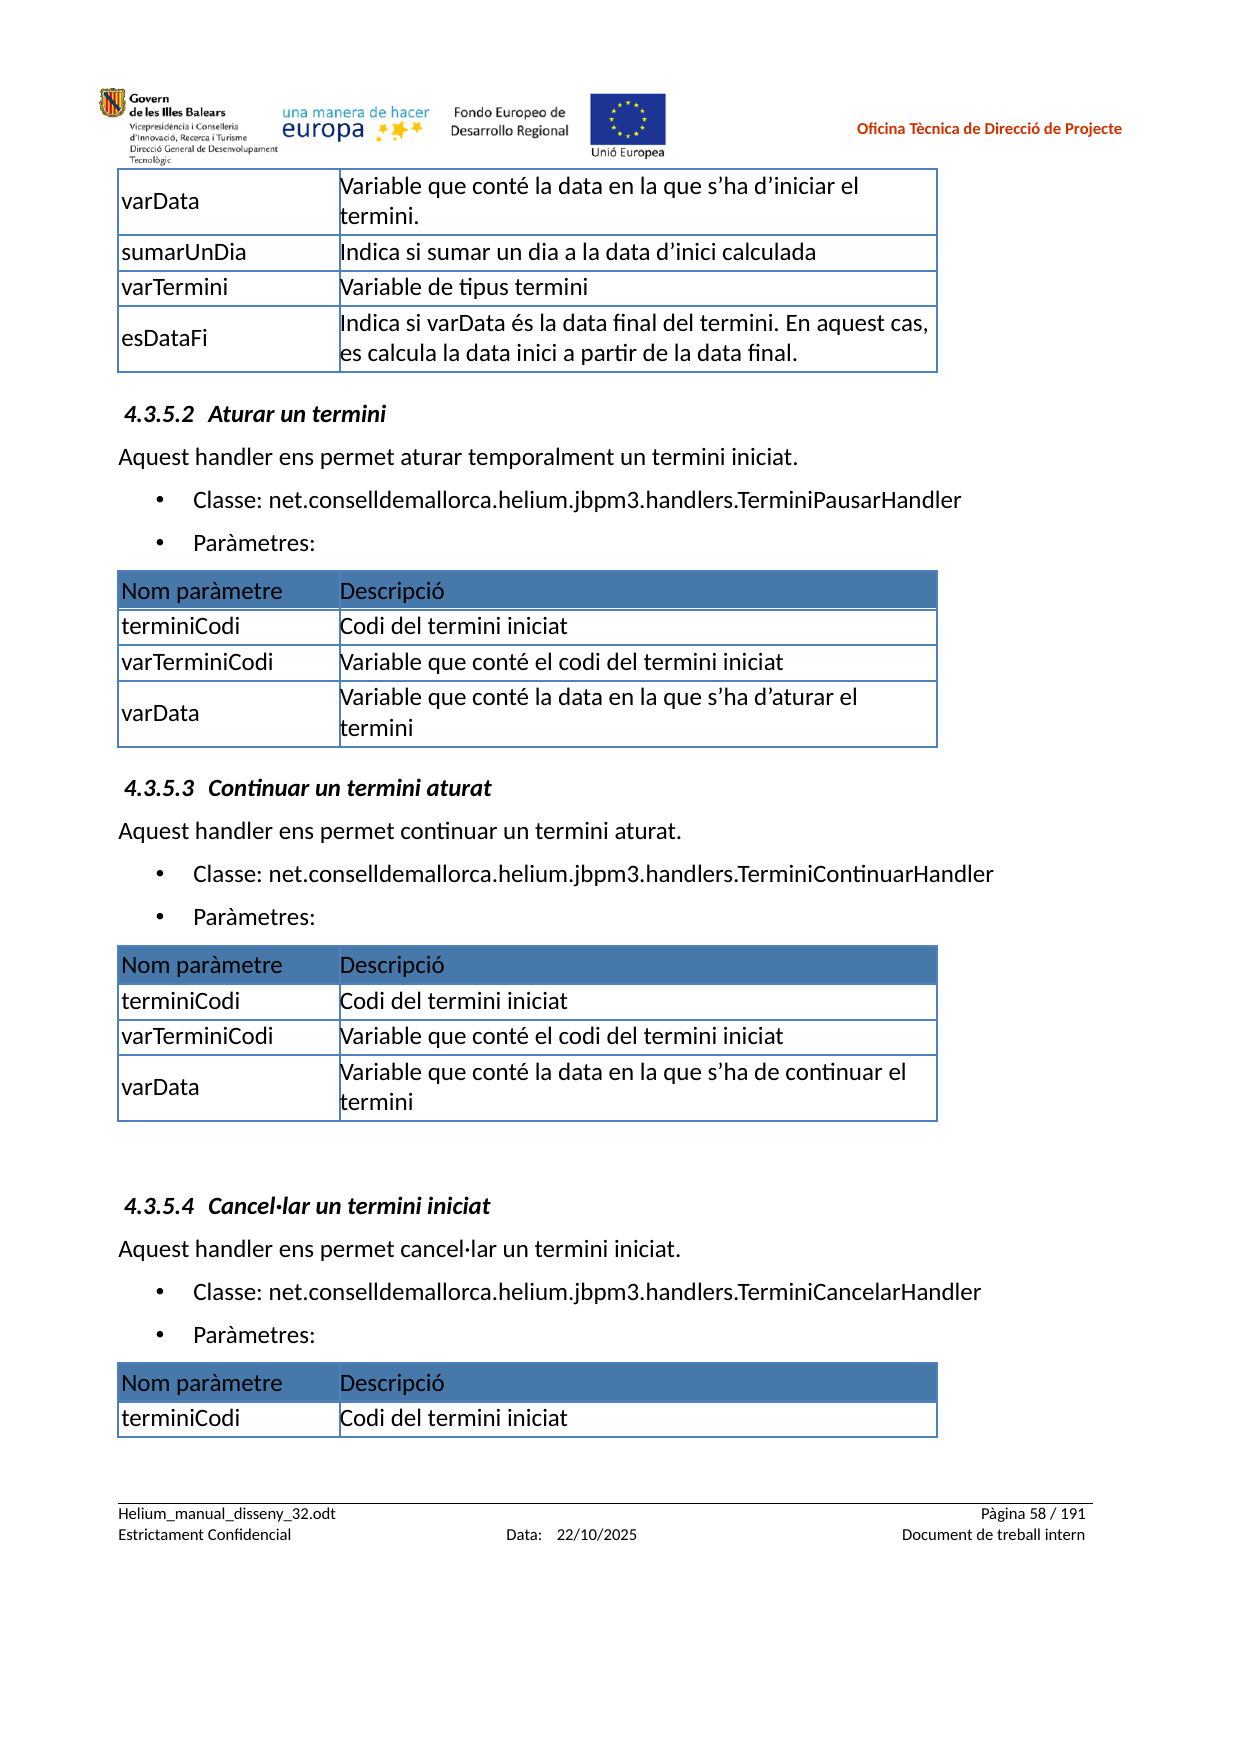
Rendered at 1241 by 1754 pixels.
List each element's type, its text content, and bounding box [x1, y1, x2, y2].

list Paràmetres: [156, 1319, 1122, 1349]
table_cell Variable que conté la data en la que s’ha de continuar el termini [341, 1056, 936, 1120]
table_cell varData [119, 682, 339, 746]
table_header Nom paràmetre [119, 572, 339, 608]
subtitle Continuar un termini aturat [118, 773, 1122, 803]
table_cell Indica si sumar un dia a la data d’inici calculada [341, 236, 936, 269]
table_cell Codi del termini iniciat [341, 1403, 936, 1436]
picture [99, 87, 668, 166]
list Classe: net.conselldemallorca.helium.jbpm3.handlers.TerminiCancelarHandler [156, 1276, 1122, 1306]
text Aquest handler ens permet cancel·lar un termini iniciat. [118, 1233, 1122, 1263]
table_cell varTerminiCodi [119, 646, 339, 679]
text Aquest handler ens permet aturar temporalment un termini iniciat. [118, 441, 1122, 471]
table_cell Codi del termini iniciat [341, 985, 936, 1018]
list Classe: net.conselldemallorca.helium.jbpm3.handlers.TerminiContinuarHandler [156, 858, 1122, 889]
table_cell terminiCodi [119, 1403, 339, 1436]
table_header Nom paràmetre [119, 1364, 339, 1400]
table_cell varTermini [119, 272, 339, 305]
list Paràmetres: [156, 901, 1122, 932]
table_cell varData [119, 1056, 339, 1120]
subtitle Aturar un termini [118, 398, 1122, 428]
table_cell Indica si varData és la data final del termini. En aquest cas, es calcula la data inici a partir de la data final. [341, 307, 936, 371]
text Aquest handler ens permet continuar un termini aturat. [118, 815, 1122, 846]
table_cell Variable de tipus termini [341, 272, 936, 305]
list Paràmetres: [156, 527, 1122, 557]
table_cell Variable que conté la data en la que s’ha d’iniciar el termini. [341, 170, 936, 234]
list Classe: net.conselldemallorca.helium.jbpm3.handlers.TerminiPausarHandler [156, 484, 1122, 514]
table_cell esDataFi [119, 307, 339, 371]
table_header Nom paràmetre [119, 947, 339, 983]
subtitle Cancel·lar un termini iniciat [118, 1190, 1122, 1220]
table_cell sumarUnDia [119, 236, 339, 269]
table_header Descripció [341, 572, 936, 608]
table_cell terminiCodi [119, 985, 339, 1018]
table_cell varTerminiCodi [119, 1021, 339, 1054]
table_cell terminiCodi [119, 611, 339, 644]
table_cell Variable que conté el codi del termini iniciat [341, 1021, 936, 1054]
table_cell Variable que conté la data en la que s’ha d’aturar el termini [341, 682, 936, 746]
table_header Descripció [341, 1364, 936, 1400]
table_header Descripció [341, 947, 936, 983]
table_cell varData [119, 170, 339, 234]
table_cell Codi del termini iniciat [341, 611, 936, 644]
table_cell Variable que conté el codi del termini iniciat [341, 646, 936, 679]
